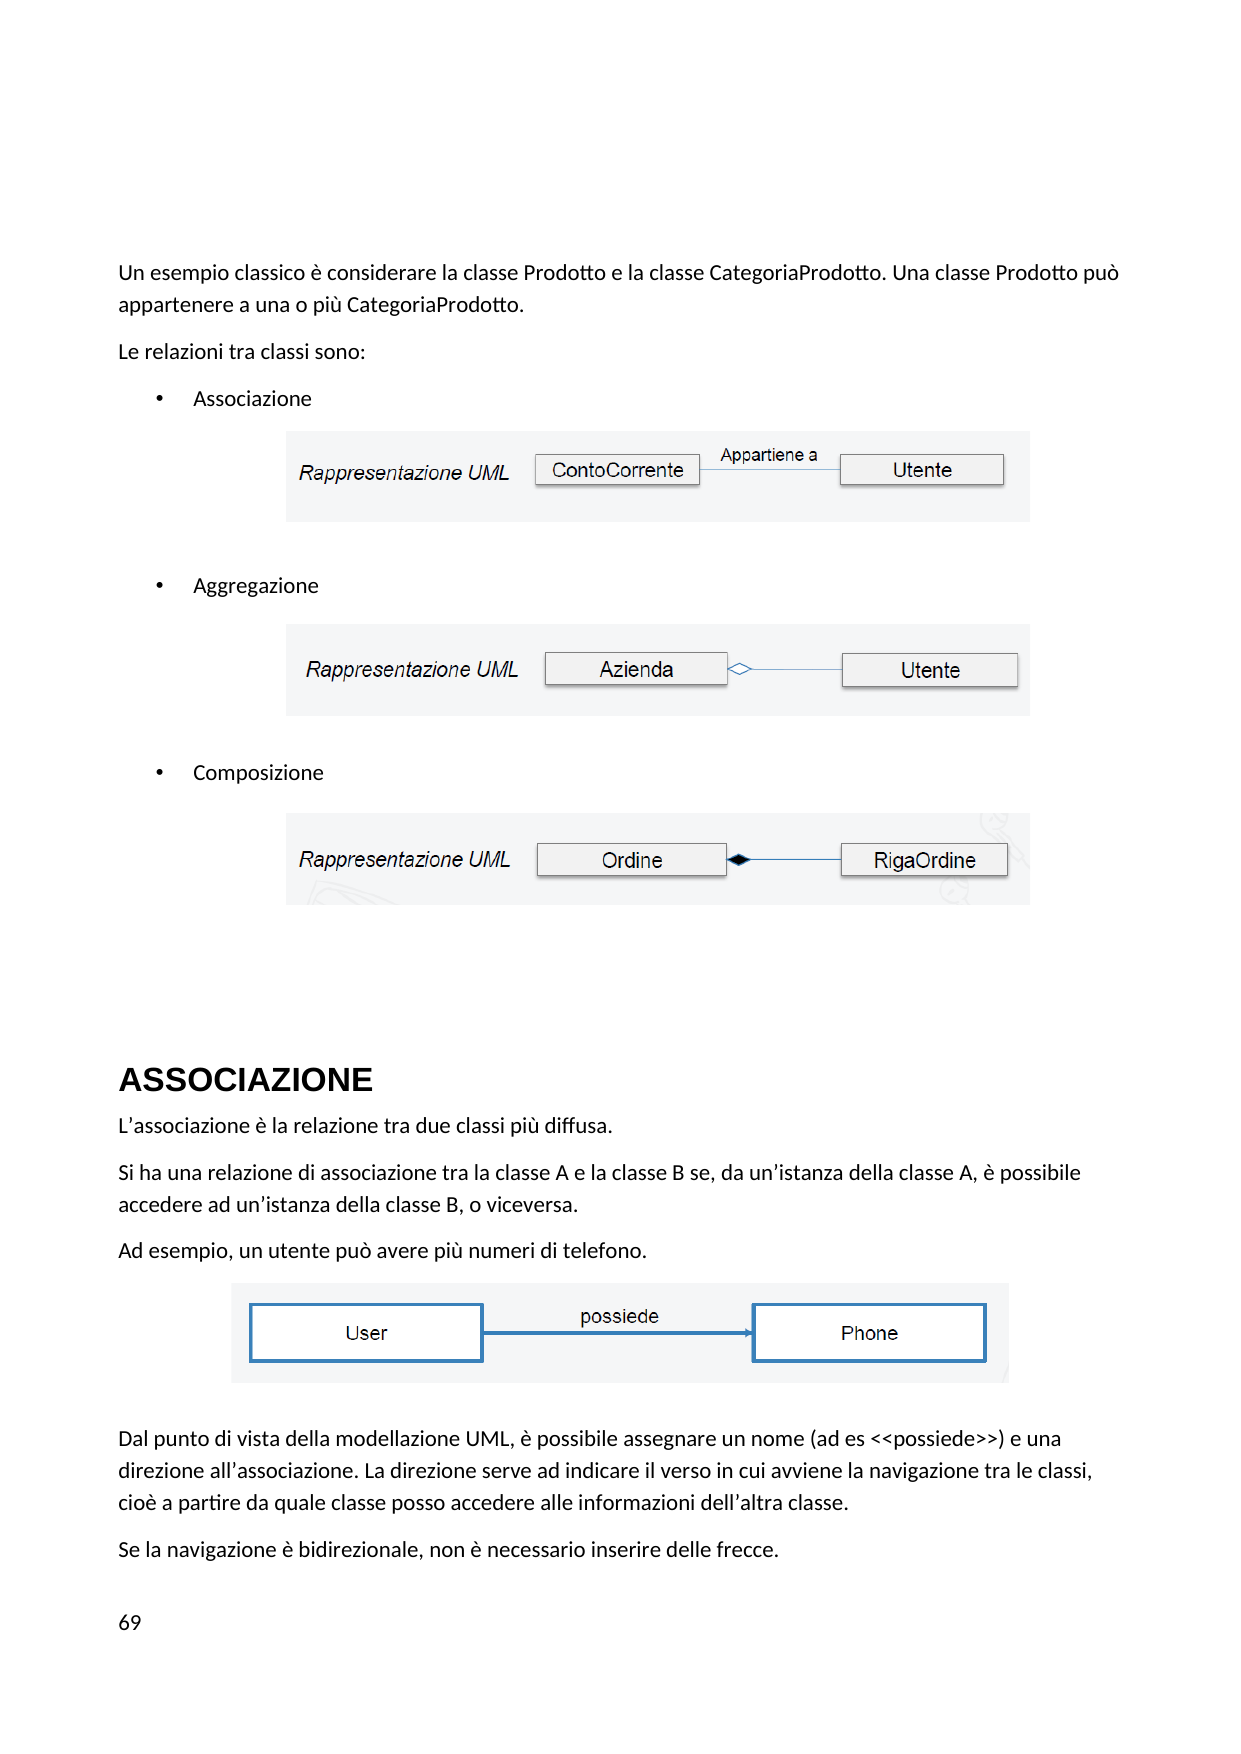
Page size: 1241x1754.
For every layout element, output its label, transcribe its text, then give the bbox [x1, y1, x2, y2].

text Si ha una relazione di associazione tra la classe A e la classe B se, da un’istanza della classe A, è possibile accedere ad un’istanza della classe B, o viceversa. [118, 1158, 1122, 1218]
text Dal punto di vista della modellazione UML, è possibile assegnare un nome (ad es <<possiede>>) e una direzione all’associazione. La direzione serve ad indicare il verso in cui avviene la navigazione tra le classi, cioè a partire da quale classe posso accedere alle informazioni dell’altra classe. [118, 1424, 1122, 1516]
picture [231, 1283, 1009, 1383]
picture [286, 431, 1031, 522]
list Composizione [156, 758, 1122, 786]
list Aggregazione [156, 571, 1122, 599]
text Le relazioni tra classi sono: [118, 337, 1122, 365]
text Un esempio classico è considerare la classe Prodotto e la classe CategoriaProdotto. Una classe Prodotto può appartenere a una o più CategoriaProdotto. [118, 258, 1122, 319]
text Ad esempio, un utente può avere più numeri di telefono. [118, 1237, 1122, 1265]
list Associazione [156, 384, 1122, 412]
picture [286, 624, 1031, 716]
text L’associazione è la relazione tra due classi più diffusa. [118, 1111, 1122, 1139]
picture [286, 813, 1031, 905]
subtitle ASSOCIAZIONE [118, 1060, 1122, 1098]
text Se la navigazione è bidirezionale, non è necessario inserire delle frecce. [118, 1535, 1122, 1563]
